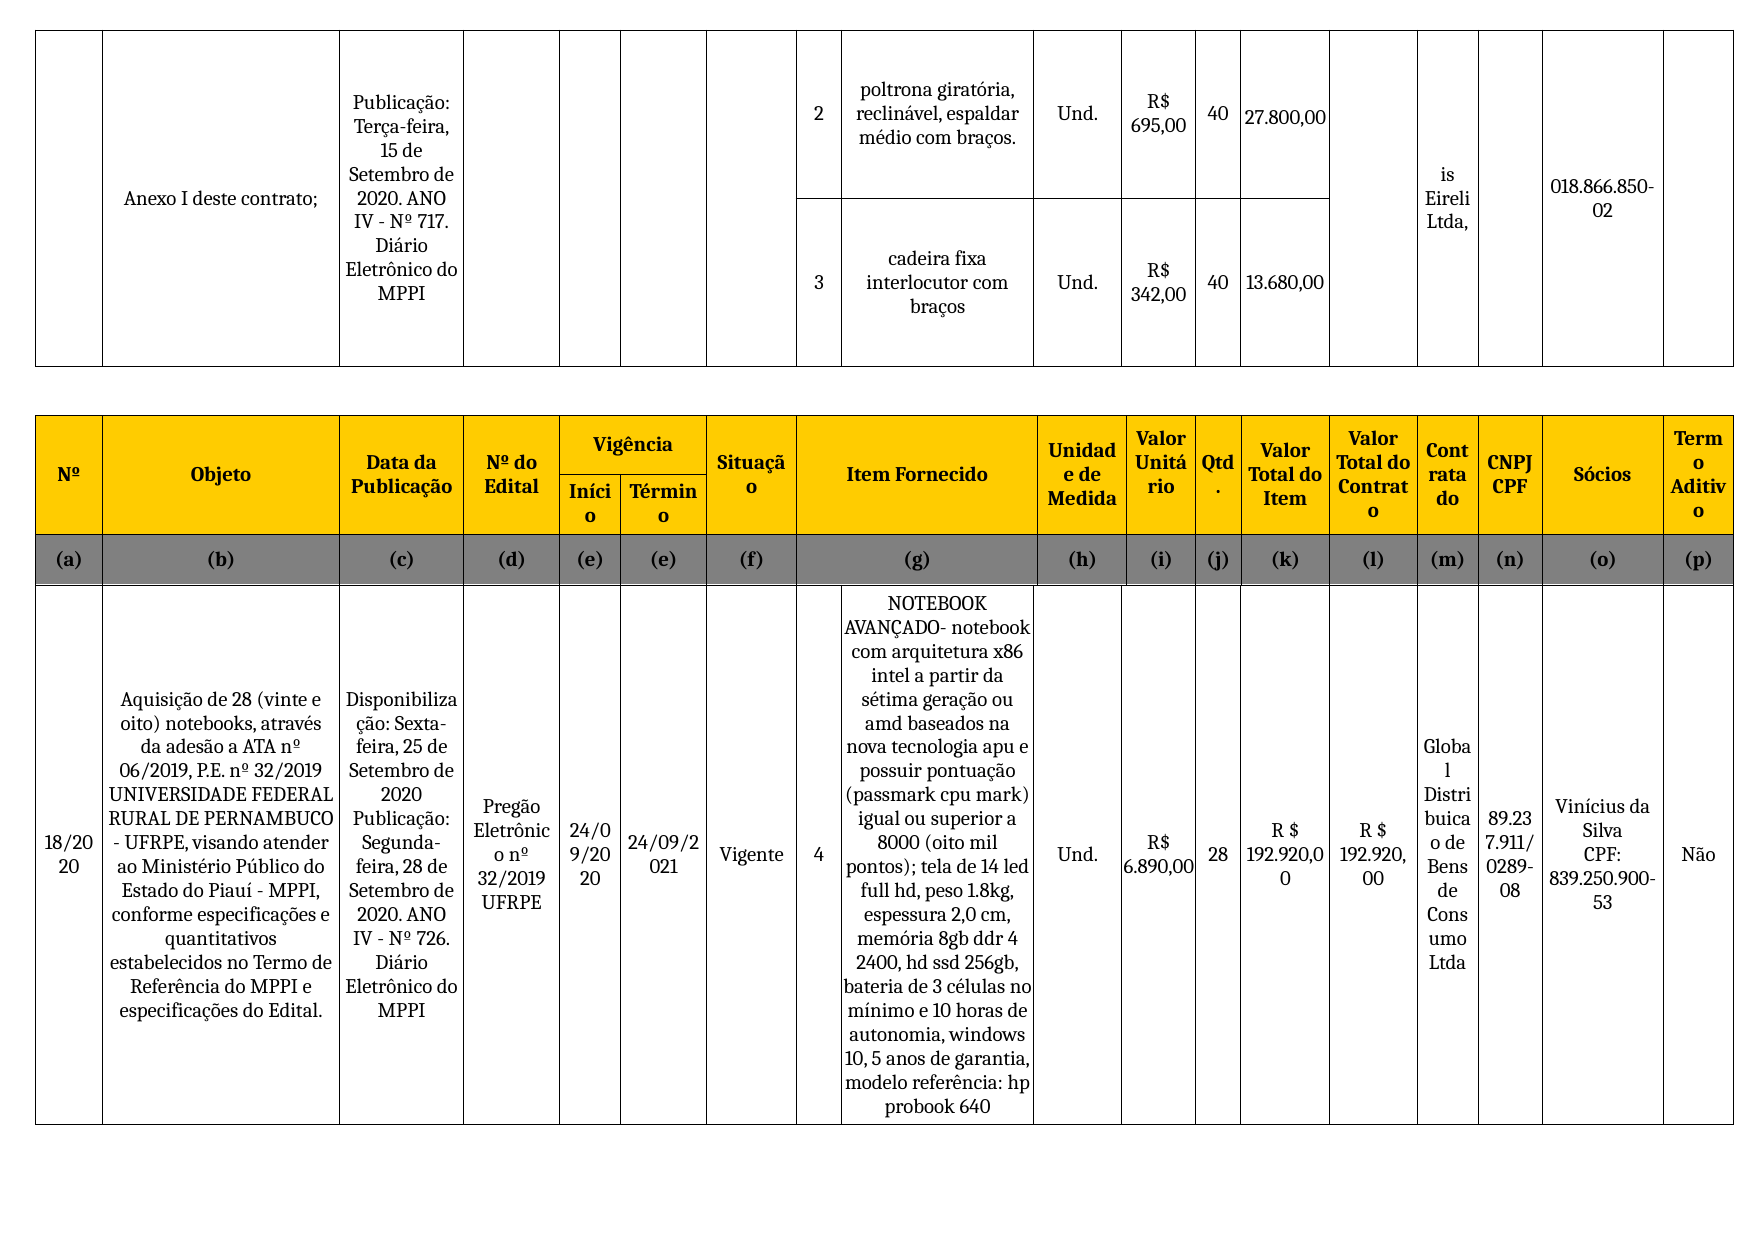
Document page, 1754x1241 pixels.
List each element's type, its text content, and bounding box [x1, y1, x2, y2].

table_cell (o) [1543, 535, 1663, 584]
table_cell (h) [1038, 535, 1126, 584]
table_cell (a) [36, 535, 102, 584]
table_header Item Fornecido [797, 416, 1037, 534]
table_cell Início [560, 475, 620, 534]
table_cell [464, 31, 559, 366]
table_cell [1330, 31, 1417, 366]
table_cell 13.680,00 [1241, 199, 1329, 366]
table_header Sócios [1543, 416, 1663, 534]
table_cell [36, 31, 102, 366]
table_cell (d) [464, 535, 559, 584]
table_cell Publicação: Terça-feira, 15 de Setembro de 2020. ANO IV - Nº 717. Diário Eletrônico do MPPI [340, 31, 463, 366]
table_cell 27.800,00 [1241, 31, 1329, 198]
table_cell [707, 31, 796, 366]
table_header Termo Aditivo [1664, 416, 1733, 534]
table_header Valor Total do Contrato [1330, 416, 1417, 534]
table_cell (g) [797, 535, 1037, 584]
table_header Situação [707, 416, 796, 534]
table_header Unidade de Medida [1038, 416, 1126, 534]
table_cell (l) [1330, 535, 1417, 584]
table_cell (j) [1196, 535, 1241, 584]
table_cell (p) [1664, 535, 1733, 584]
table_cell 24/09/2021 [621, 586, 706, 1124]
table_cell Disponibilização: Sexta-feira, 25 de Setembro de 2020 Publicação: Segunda-feira, 28 de Setembro de 2020. ANO IV - Nº 726. Diário Eletrônico do MPPI [340, 586, 463, 1124]
table_header Vigência [560, 416, 706, 474]
table_cell 40 [1196, 31, 1240, 198]
table_cell Anexo I deste contrato; [103, 31, 339, 366]
table_cell Und. [1034, 199, 1121, 366]
table_cell [1479, 31, 1542, 366]
table_cell 3 [797, 199, 841, 366]
table_cell 018.866.850-02 [1543, 31, 1663, 366]
table_cell Pregão Eletrônico nº 32/2019 UFRPE [464, 586, 559, 1124]
table_cell R$ 342,00 [1122, 199, 1195, 366]
table_cell Término [621, 475, 706, 534]
table_header Contratado [1418, 416, 1478, 534]
table_cell Und. [1034, 31, 1121, 198]
table_cell 2 [797, 31, 841, 198]
table_cell R$ 6.890,00 [1122, 586, 1195, 1124]
table_cell R $ 192.920,00 [1241, 586, 1329, 1124]
table_cell 89.237.911/0289-08 [1479, 586, 1542, 1124]
table_cell Aquisição de 28 (vinte e oito) notebooks, através da adesão a ATA nº 06/2019, P.E. nº 32/2019 UNIVERSIDADE FEDERAL RURAL DE PERNAMBUCO - UFRPE, visando atender ao Ministério Público do Estado do Piauí - MPPI, conforme especificações e quantitativos estabelecidos no Termo de Referência do MPPI e especificações do Edital. [103, 586, 339, 1124]
table_header CNPJ CPF [1479, 416, 1542, 534]
table_header Nº [36, 416, 102, 534]
table_cell 4 [797, 586, 841, 1124]
table_cell cadeira fixa interlocutor com braços [842, 199, 1033, 366]
table_cell Não [1664, 586, 1733, 1124]
table_cell R$ 695,00 [1122, 31, 1195, 198]
table_cell (e) [621, 535, 706, 584]
table_cell (m) [1418, 535, 1478, 584]
table_cell 40 [1196, 199, 1240, 366]
table_cell (f) [707, 535, 796, 584]
table_cell Global Distribuicao de Bens de Consumo Ltda [1418, 586, 1478, 1124]
table_cell 28 [1196, 586, 1240, 1124]
table_header Qtd. [1196, 416, 1241, 534]
table_cell 18/2020 [36, 586, 102, 1124]
table_cell [1664, 31, 1733, 366]
table_header Valor Unitário [1127, 416, 1195, 534]
table_cell (e) [560, 535, 620, 584]
table_cell (n) [1479, 535, 1542, 584]
table_cell poltrona giratória, reclinável, espaldar médio com braços. [842, 31, 1033, 198]
table_cell (k) [1242, 535, 1329, 584]
table_header Data da Publicação [340, 416, 463, 534]
table_cell [621, 31, 706, 366]
table_cell (i) [1127, 535, 1195, 584]
table_cell 24/09/2020 [560, 586, 620, 1124]
table_cell NOTEBOOK AVANÇADO- notebook com arquitetura x86 intel a partir da sétima geração ou amd baseados na nova tecnologia apu e possuir pontuação (passmark cpu mark) igual ou superior a 8000 (oito mil pontos); tela de 14 led full hd, peso 1.8kg, espessura 2,0 cm, memória 8gb ddr 4 2400, hd ssd 256gb, bateria de 3 células no mínimo e 10 horas de autonomia, windows 10, 5 anos de garantia, modelo referência: hp probook 640 [842, 586, 1033, 1124]
table_cell is Eireli Ltda, [1418, 31, 1478, 366]
table_cell Vigente [707, 586, 796, 1124]
table_cell Vinícius da Silva CPF: 839.250.900-53 [1543, 586, 1663, 1124]
table_cell (b) [103, 535, 339, 584]
table_cell R $ 192.920,00 [1330, 586, 1417, 1124]
table_cell (c) [340, 535, 463, 584]
table_header Objeto [103, 416, 339, 534]
table_cell Und. [1034, 586, 1121, 1124]
table_header Nº do Edital [464, 416, 559, 534]
table_cell [560, 31, 620, 366]
table_header Valor Total do Item [1242, 416, 1329, 534]
